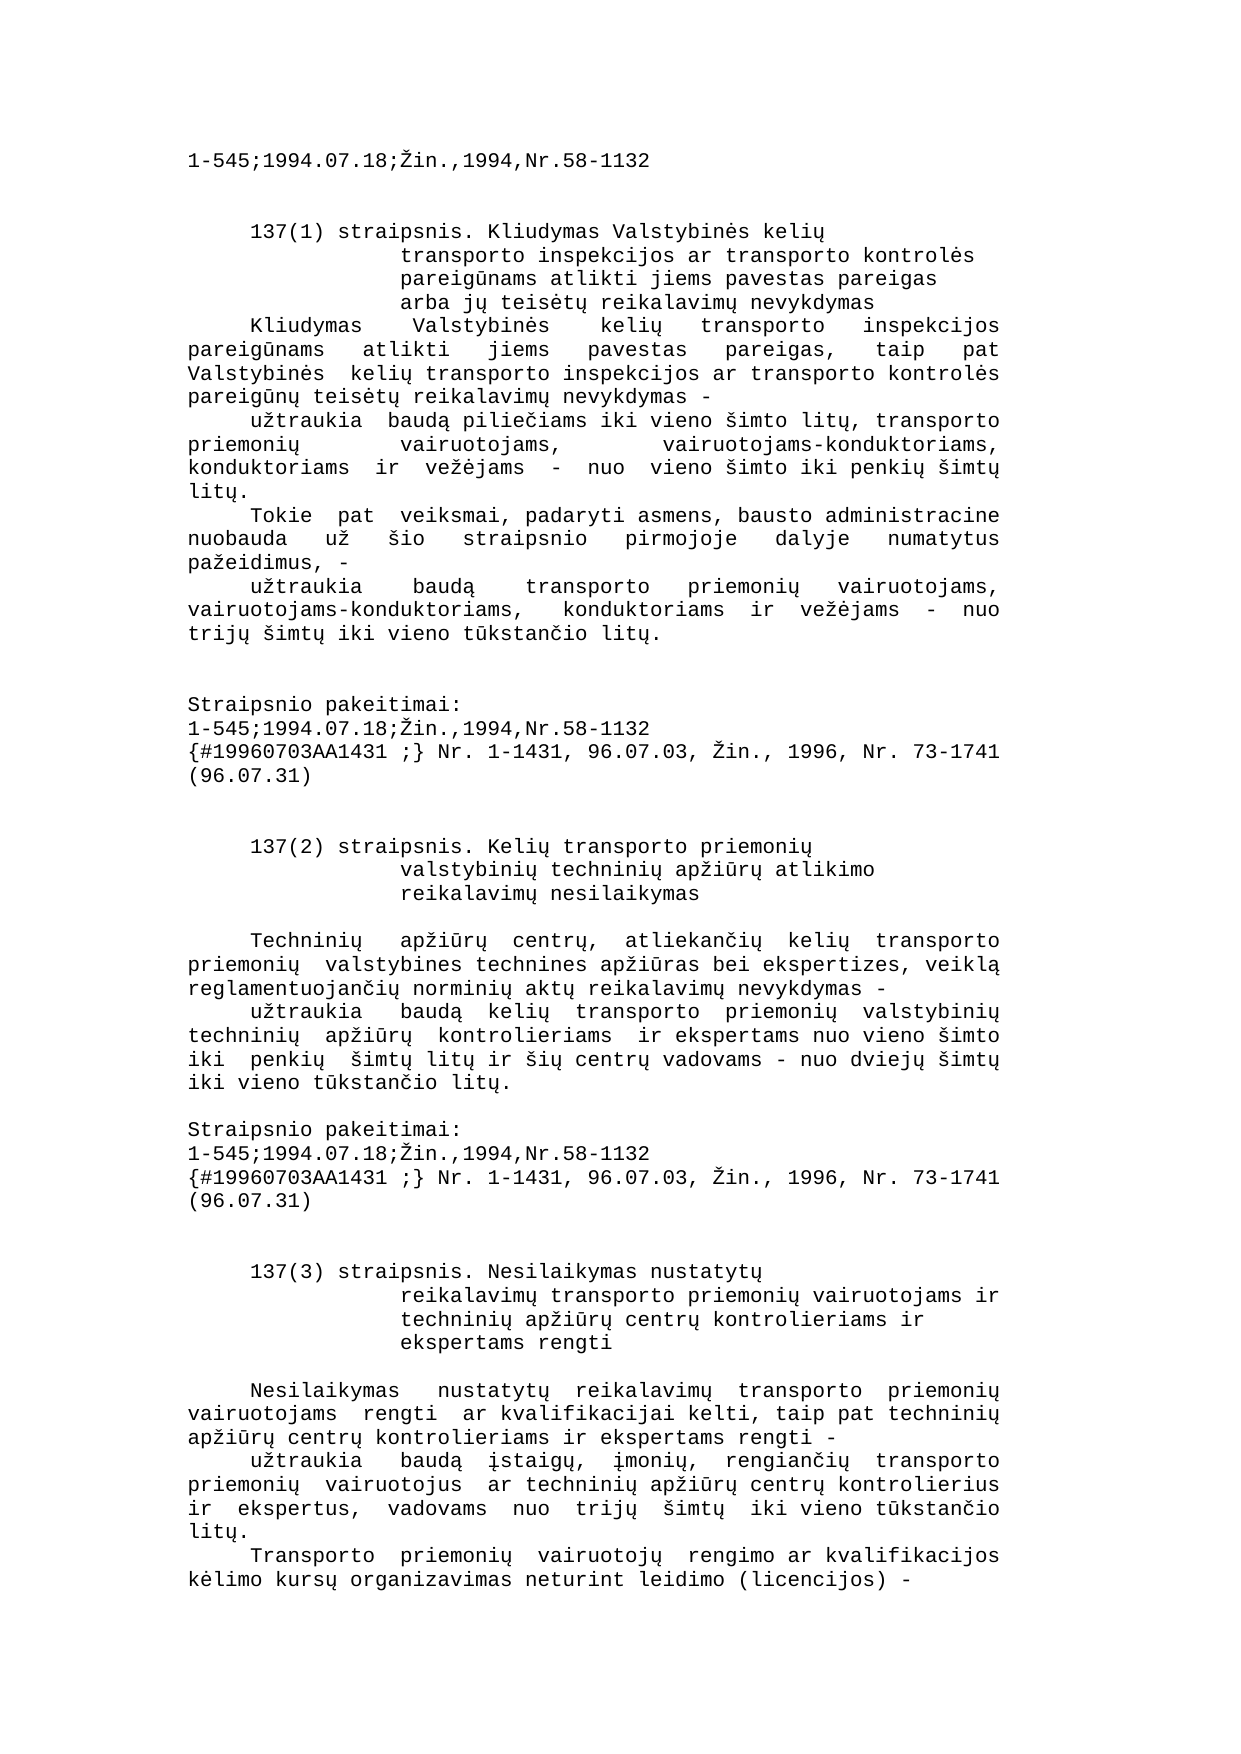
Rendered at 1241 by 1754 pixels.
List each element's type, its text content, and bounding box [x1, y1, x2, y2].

text Straipsnio pakeitimai: [187, 1119, 1053, 1143]
text trijų šimtų iki vieno tūkstančio litų. [187, 623, 1053, 647]
text vairuotojams rengti ar kvalifikacijai kelti, taip pat techninių [187, 1403, 1053, 1427]
text arba jų teisėtų reikalavimų nevykdymas [187, 292, 1053, 316]
text reikalavimų nesilaikymas [187, 883, 1053, 907]
text ir ekspertus, vadovams nuo trijų šimtų iki vieno tūkstančio [187, 1498, 1053, 1521]
text konduktoriams ir vežėjams - nuo vieno šimto iki penkių šimtų [187, 457, 1053, 481]
text 1-545;1994.07.18;Žin.,1994,Nr.58-1132 [187, 1143, 1053, 1167]
text priemonių vairuotojams, vairuotojams-konduktoriams, [187, 434, 1053, 457]
text užtraukia baudą transporto priemonių vairuotojams, [187, 576, 1053, 599]
text priemonių vairuotojus ar techninių apžiūrų centrų kontrolierius [187, 1474, 1053, 1498]
text pareigūnų teisėtų reikalavimų nevykdymas - [187, 386, 1053, 410]
text 1-545;1994.07.18;Žin.,1994,Nr.58-1132 [187, 150, 1053, 174]
text pažeidimus, - [187, 552, 1053, 576]
text {#19960703AA1431 ;} Nr. 1-1431, 96.07.03, Žin., 1996, Nr. 73-1741 (96.07.31) [187, 741, 1053, 788]
text litų. [187, 481, 1053, 505]
text pareigūnams atlikti jiems pavestas pareigas [187, 268, 1053, 292]
text litų. [187, 1521, 1053, 1545]
text Transporto priemonių vairuotojų rengimo ar kvalifikacijos [187, 1545, 1053, 1569]
text reikalavimų transporto priemonių vairuotojams ir [187, 1285, 1053, 1309]
text ekspertams rengti [187, 1332, 1053, 1356]
text nuobauda už šio straipsnio pirmojoje dalyje numatytus [187, 528, 1053, 552]
text valstybinių techninių apžiūrų atlikimo [187, 859, 1053, 883]
text užtraukia baudą kelių transporto priemonių valstybinių [187, 1001, 1053, 1025]
text iki penkių šimtų litų ir šių centrų vadovams - nuo dviejų šimtų [187, 1048, 1053, 1072]
text transporto inspekcijos ar transporto kontrolės [187, 244, 1053, 268]
text Nesilaikymas nustatytų reikalavimų transporto priemonių [187, 1379, 1053, 1403]
text užtraukia baudą įstaigų, įmonių, rengiančių transporto [187, 1451, 1053, 1474]
text užtraukia baudą piliečiams iki vieno šimto litų, transporto [187, 410, 1053, 434]
text {#19960703AA1431 ;} Nr. 1-1431, 96.07.03, Žin., 1996, Nr. 73-1741 (96.07.31) [187, 1167, 1053, 1214]
text techninių apžiūrų kontrolieriams ir ekspertams nuo vieno šimto [187, 1025, 1053, 1048]
text Valstybinės kelių transporto inspekcijos ar transporto kontrolės [187, 363, 1053, 386]
text 137(2) straipsnis. Kelių transporto priemonių [187, 836, 1053, 859]
text Straipsnio pakeitimai: [187, 694, 1053, 717]
text apžiūrų centrų kontrolieriams ir ekspertams rengti - [187, 1427, 1053, 1451]
text Tokie pat veiksmai, padaryti asmens, bausto administracine [187, 505, 1053, 528]
text Kliudymas Valstybinės kelių transporto inspekcijos [187, 316, 1053, 339]
text iki vieno tūkstančio litų. [187, 1072, 1053, 1096]
text pareigūnams atlikti jiems pavestas pareigas, taip pat [187, 339, 1053, 363]
text kėlimo kursų organizavimas neturint leidimo (licencijos) - [187, 1569, 1053, 1592]
text 1-545;1994.07.18;Žin.,1994,Nr.58-1132 [187, 717, 1053, 741]
text Techninių apžiūrų centrų, atliekančių kelių transporto [187, 930, 1053, 954]
text 137(3) straipsnis. Nesilaikymas nustatytų [187, 1261, 1053, 1285]
text vairuotojams-konduktoriams, konduktoriams ir vežėjams - nuo [187, 599, 1053, 623]
text techninių apžiūrų centrų kontrolieriams ir [187, 1309, 1053, 1332]
text priemonių valstybines technines apžiūras bei ekspertizes, veiklą [187, 954, 1053, 978]
text reglamentuojančių norminių aktų reikalavimų nevykdymas - [187, 978, 1053, 1001]
text 137(1) straipsnis. Kliudymas Valstybinės kelių [187, 221, 1053, 244]
